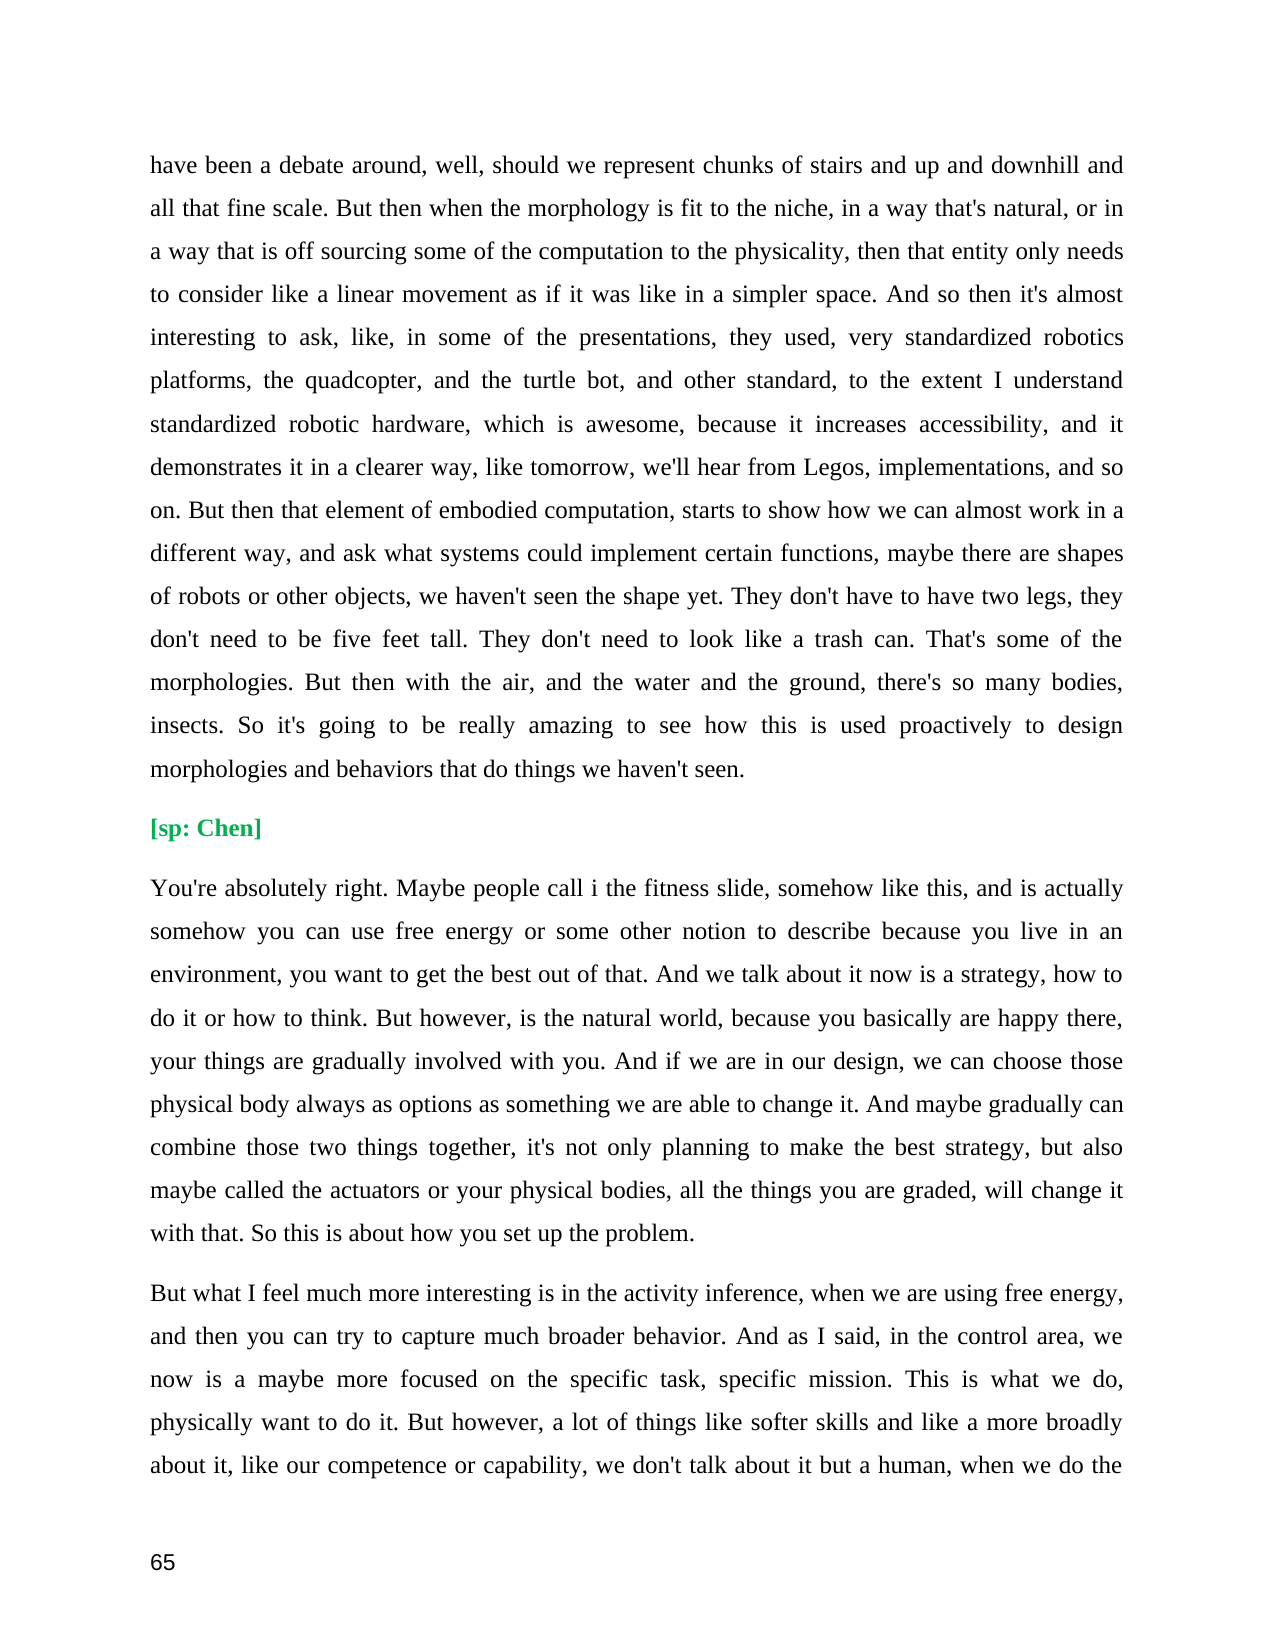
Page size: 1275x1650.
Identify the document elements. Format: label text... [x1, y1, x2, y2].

text You're absolutely right. Maybe people call i the fitness slide, somehow like this, and is actually somehow you can use free energy or some other notion to describe because you live in an environment, you want to get the best out of that. And we talk about it now is a strategy, how to do it or how to think. But however, is the natural world, because you basically are happy there, your things are gradually involved with you. And if we are in our design, we can choose those physical body always as options as something we are able to change it. And maybe gradually can combine those two things together, it's not only planning to make the best strategy, but also maybe called the actuators or your physical bodies, all the things you are graded, will change it with that. So this is about how you set up the problem. [150, 873, 1125, 1247]
text But what I feel much more interesting is in the activity inference, when we are using free energy, and then you can try to capture much broader behavior. And as I said, in the control area, we now is a maybe more focused on the specific task, specific mission. This is what we do, physically want to do it. But however, a lot of things like softer skills and like a more broadly about it, like our competence or capability, we don't talk about it but a human, when we do the [150, 1278, 1125, 1479]
text have been a debate around, well, should we represent chunks of stairs and up and downhill and all that fine scale. But then when the morphology is fit to the niche, in a way that's natural, or in a way that is off sourcing some of the computation to the physicality, then that entity only needs to consider like a linear movement as if it was like in a simpler space. And so then it's almost interesting to ask, like, in some of the presentations, they used, very standardized robotics platforms, the quadcopter, and the turtle bot, and other standard, to the extent I understand standardized robotic hardware, which is awesome, because it increases accessibility, and it demonstrates it in a clearer way, like tomorrow, we'll hear from Legos, implementations, and so on. But then that element of embodied computation, starts to show how we can almost work in a different way, and ask what systems could implement certain functions, maybe there are shapes of robots or other objects, we haven't seen the shape yet. They don't have to have two legs, they don't need to be five feet tall. They don't need to look like a trash can. That's some of the morphologies. But then with the air, and the water and the ground, there's so many bodies, insects. So it's going to be really amazing to see how this is used proactively to design morphologies and behaviors that do things we haven't seen. [150, 150, 1125, 782]
text [sp: Chen] [150, 813, 1125, 842]
